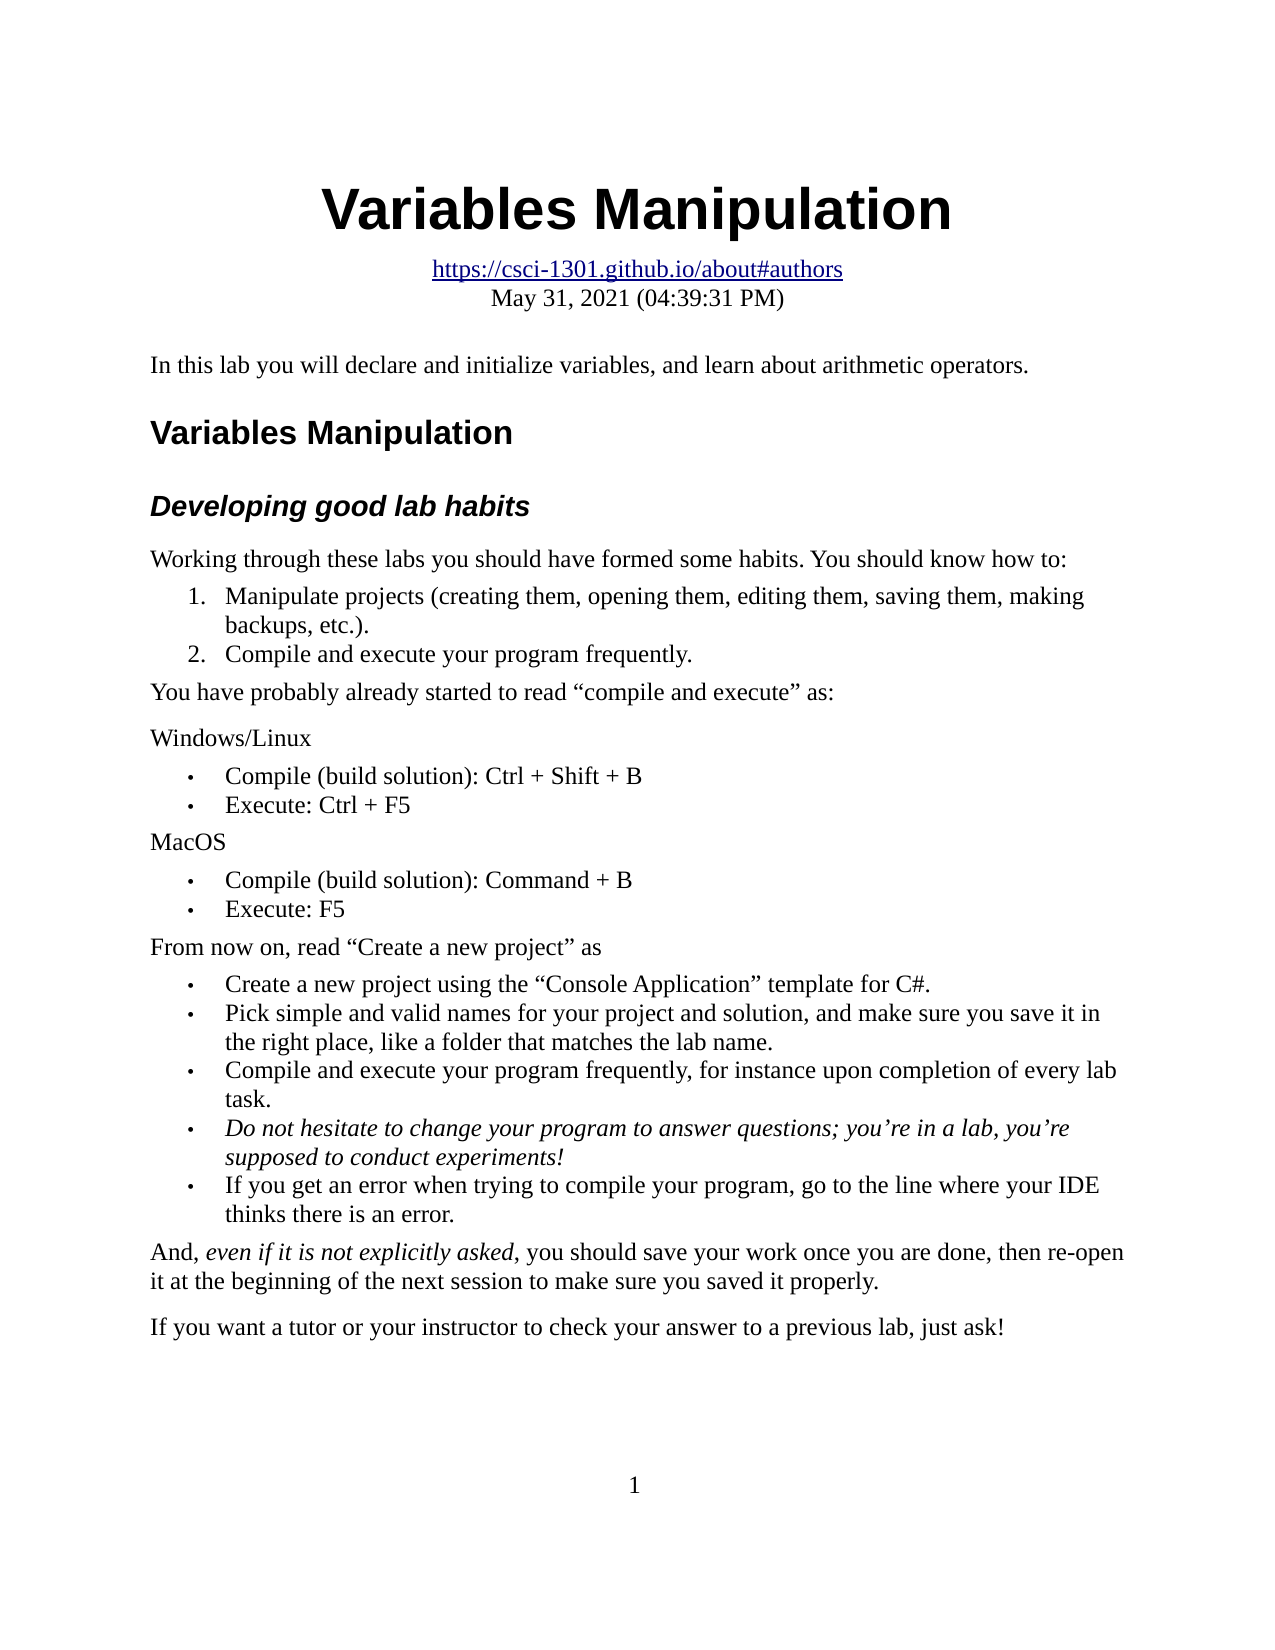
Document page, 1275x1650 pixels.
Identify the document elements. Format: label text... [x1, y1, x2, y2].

text MacOS [150, 827, 1125, 856]
subtitle Variables Manipulation [150, 412, 1125, 451]
text You have probably already started to read “compile and execute” as: [150, 677, 1125, 705]
text And, even if it is not explicitly asked, you should save your work once you are done, then re-open it at the beginning of the next session to make sure you saved it properly. [150, 1237, 1125, 1294]
list Manipulate projects (creating them, opening them, editing them, saving them, making backups, etc.). [187, 581, 1125, 639]
list Compile (build solution): Command + B [187, 865, 1125, 894]
list Create a new project using the “Console Application” template for C#. [187, 969, 1125, 998]
text https://csci-1301.github.io/about#authors [150, 254, 1125, 283]
text Working through these labs you should have formed some habits. You should know how to: [150, 544, 1125, 572]
list Compile and execute your program frequently, for instance upon completion of every lab task. [187, 1056, 1125, 1113]
list If you get an error when trying to compile your program, go to the line where your IDE thinks there is an error. [187, 1171, 1125, 1228]
list Compile and execute your program frequently. [187, 639, 1125, 668]
title Variables Manipulation [150, 175, 1125, 242]
list Execute: F5 [187, 894, 1125, 923]
text From now on, read “Create a new project” as [150, 932, 1125, 960]
list Compile (build solution): Ctrl + Shift + B [187, 761, 1125, 790]
text Windows/Linux [150, 723, 1125, 752]
list Do not hesitate to change your program to answer questions; you’re in a lab, you’re supposed to conduct experiments! [187, 1113, 1125, 1171]
list Pick simple and valid names for your project and solution, and make sure you save it in the right place, like a folder that matches the lab name. [187, 998, 1125, 1056]
text In this lab you will declare and initialize variables, and learn about arithmetic operators. [150, 350, 1125, 378]
subtitle Developing good lab habits [150, 489, 1125, 522]
text May 31, 2021 (04:39:31 PM) [150, 283, 1125, 312]
text If you want a tutor or your instructor to check your answer to a previous lab, just ask! [150, 1312, 1125, 1341]
list Execute: Ctrl + F5 [187, 790, 1125, 818]
